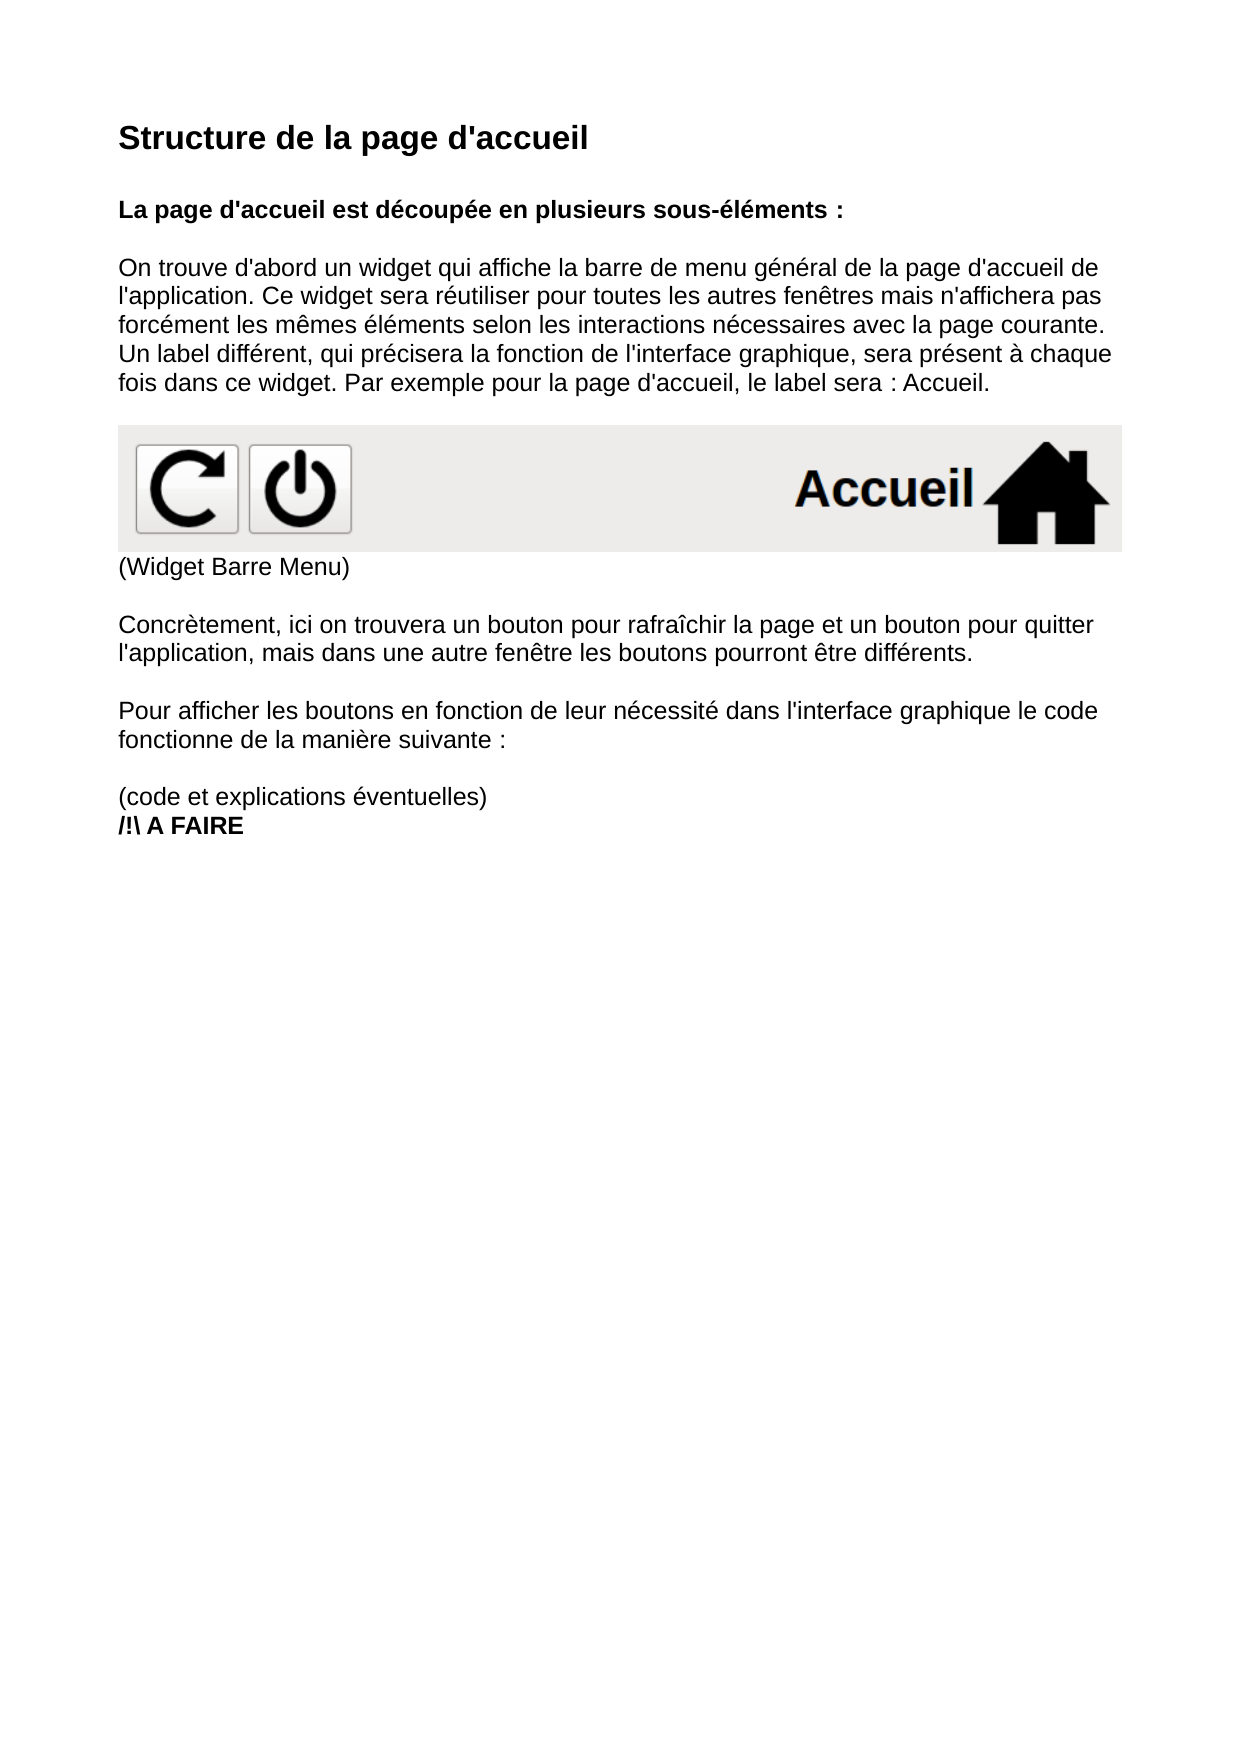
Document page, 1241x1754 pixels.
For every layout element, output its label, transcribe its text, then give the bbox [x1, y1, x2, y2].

text /!\ A FAIRE [118, 811, 1122, 839]
text (code et explications éventuelles) [118, 782, 1122, 811]
text On trouve d'abord un widget qui affiche la barre de menu général de la page d'accueil de l'application. Ce widget sera réutiliser pour toutes les autres fenêtres mais n'affichera pas forcément les mêmes éléments selon les interactions nécessaires avec la page courante. [118, 252, 1122, 339]
picture [118, 425, 1123, 552]
text Pour afficher les boutons en fonction de leur nécessité dans l'interface graphique le code fonctionne de la manière suivante : [118, 696, 1122, 753]
text (Widget Barre Menu) [118, 552, 1122, 581]
text La page d'accueil est découpée en plusieurs sous-éléments : [118, 195, 1122, 224]
text Un label différent, qui précisera la fonction de l'interface graphique, sera présent à chaque fois dans ce widget. Par exemple pour la page d'accueil, le label sera : Accueil. [118, 339, 1122, 396]
text Concrètement, ici on trouvera un bouton pour rafraîchir la page et un bouton pour quitter l'application, mais dans une autre fenêtre les boutons pourront être différents. [118, 609, 1122, 667]
text Structure de la page d'accueil [118, 118, 1122, 157]
